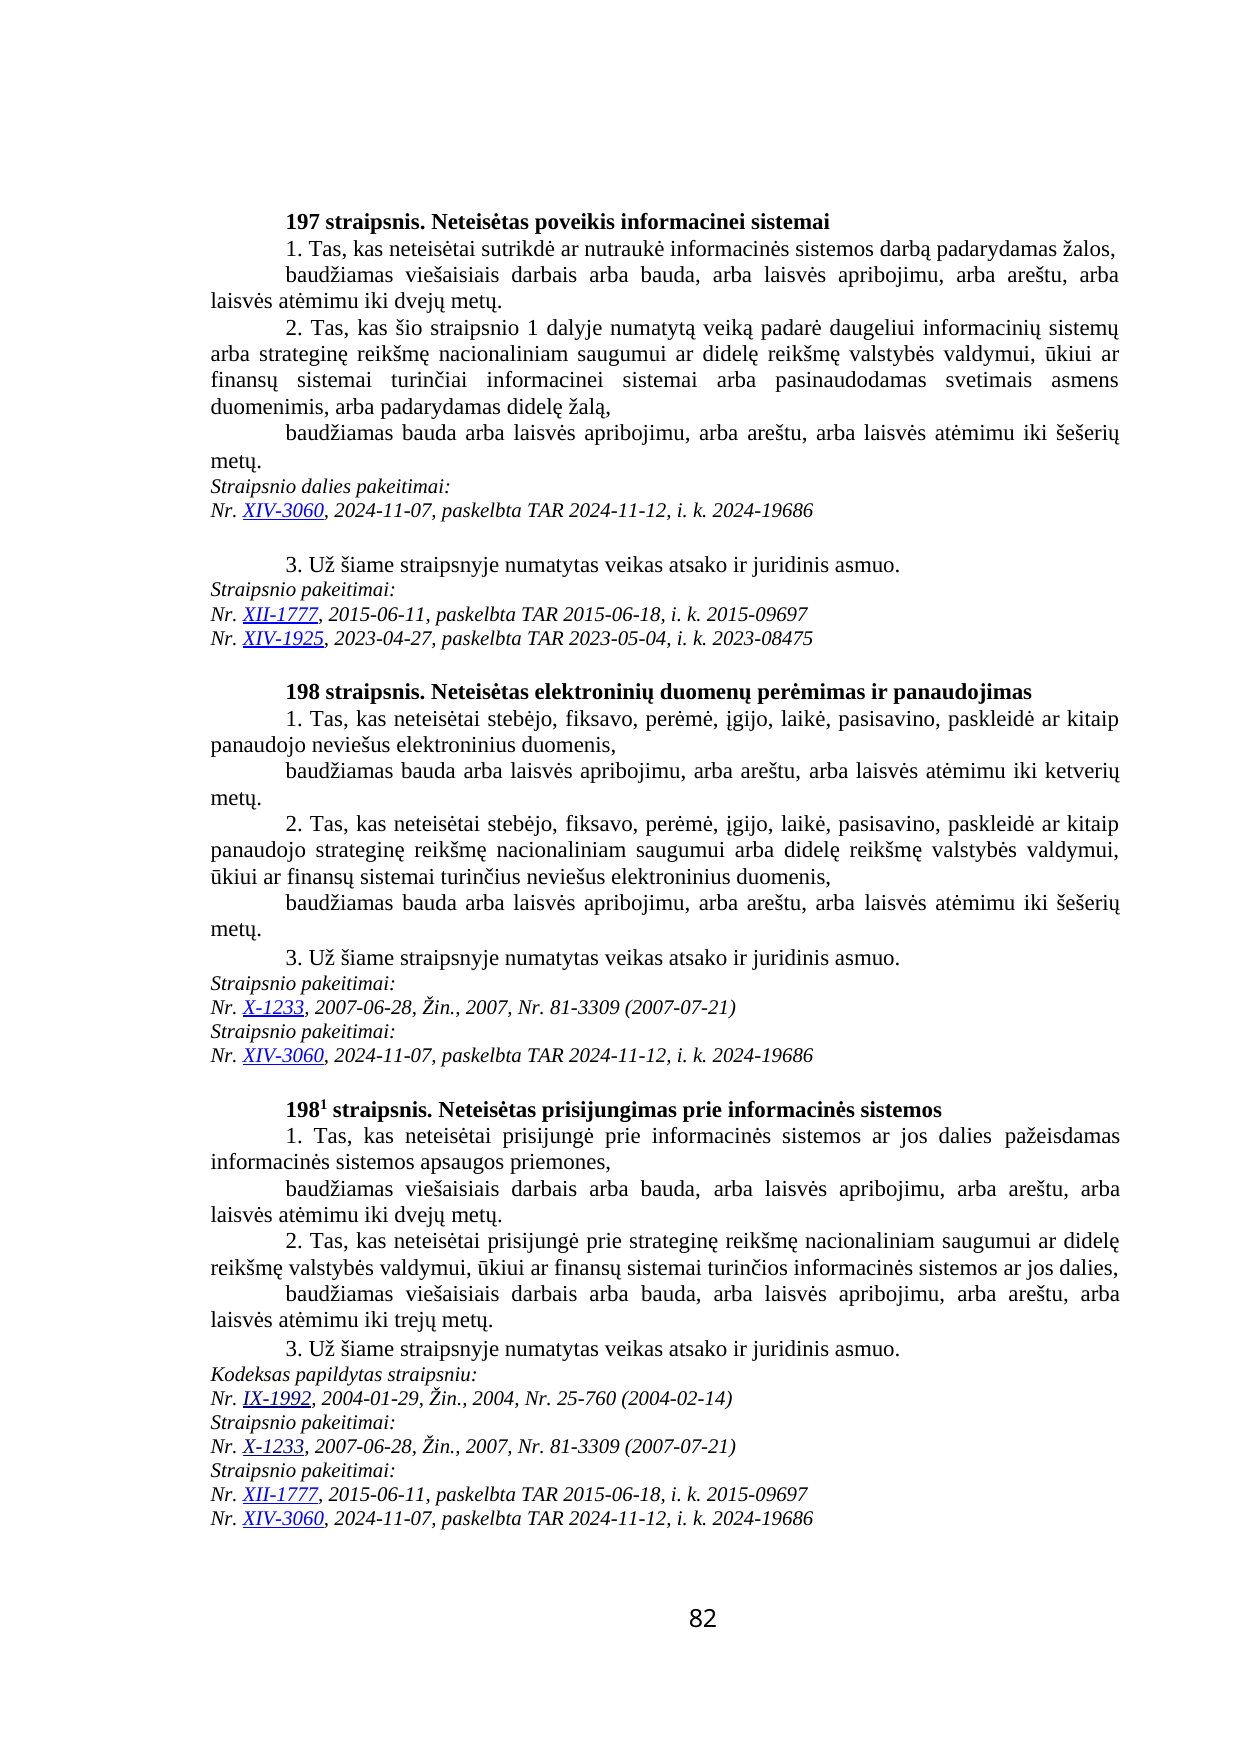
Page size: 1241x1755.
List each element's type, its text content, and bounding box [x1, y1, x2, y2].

text 1. Tas, kas neteisėtai sutrikdė ar nutraukė informacinės sistemos darbą padarydamas žalos, [210, 234, 1120, 261]
text Straipsnio pakeitimai: [210, 971, 1120, 995]
text 197 straipsnis. Neteisėtas poveikis informacinei sistemai [210, 208, 1120, 234]
text Nr. XIV-1925, 2023-04-27, paskelbta TAR 2023-05-04, i. k. 2023-08475 [210, 626, 1120, 649]
text 2. Tas, kas neteisėtai stebėjo, fiksavo, perėmė, įgijo, laikė, pasisavino, paskleidė ar kitaip panaudojo strateginę reikšmę nacionaliniam saugumui arba didelę reikšmę valstybės valdymui, ūkiui ar finansų sistemai turinčius neviešus elektroninius duomenis, [210, 810, 1120, 889]
text Straipsnio pakeitimai: [210, 577, 1120, 601]
text Nr. XIV-3060, 2024-11-07, paskelbta TAR 2024-11-12, i. k. 2024-19686 [210, 1506, 1120, 1530]
text Straipsnio dalies pakeitimai: [210, 474, 1120, 498]
text 1. Tas, kas neteisėtai stebėjo, fiksavo, perėmė, įgijo, laikė, pasisavino, paskleidė ar kitaip panaudojo neviešus elektroninius duomenis, [210, 705, 1120, 757]
text Nr. X-1233, 2007-06-28, Žin., 2007, Nr. 81-3309 (2007-07-21) [210, 995, 1120, 1019]
text Nr. XIV-3060, 2024-11-07, paskelbta TAR 2024-11-12, i. k. 2024-19686 [210, 1043, 1120, 1067]
text Nr. XII-1777, 2015-06-11, paskelbta TAR 2015-06-18, i. k. 2015-09697 [210, 1482, 1120, 1506]
text baudžiamas bauda arba laisvės apribojimu, arba areštu, arba laisvės atėmimu iki šešerių metų. [210, 889, 1120, 942]
text 3. Už šiame straipsnyje numatytas veikas atsako ir juridinis asmuo. [210, 942, 1120, 971]
text Nr. XIV-3060, 2024-11-07, paskelbta TAR 2024-11-12, i. k. 2024-19686 [210, 498, 1120, 522]
text 3. Už šiame straipsnyje numatytas veikas atsako ir juridinis asmuo. [210, 551, 1120, 577]
text baudžiamas viešaisiais darbais arba bauda, arba laisvės apribojimu, arba areštu, arba laisvės atėmimu iki dvejų metų. [210, 1175, 1120, 1227]
text Nr. X-1233, 2007-06-28, Žin., 2007, Nr. 81-3309 (2007-07-21) [210, 1434, 1120, 1458]
text 198 straipsnis. Neteisėtas elektroninių duomenų perėmimas ir panaudojimas [210, 678, 1120, 705]
text Straipsnio pakeitimai: [210, 1458, 1120, 1482]
text Nr. XII-1777, 2015-06-11, paskelbta TAR 2015-06-18, i. k. 2015-09697 [210, 601, 1120, 626]
text 3. Už šiame straipsnyje numatytas veikas atsako ir juridinis asmuo. [210, 1333, 1120, 1362]
text 1. Tas, kas neteisėtai prisijungė prie informacinės sistemos ar jos dalies pažeisdamas informacinės sistemos apsaugos priemones, [210, 1122, 1120, 1175]
text 2. Tas, kas neteisėtai prisijungė prie strateginę reikšmę nacionaliniam saugumui ar didelę reikšmę valstybės valdymui, ūkiui ar finansų sistemai turinčios informacinės sistemos ar jos dalies, [210, 1227, 1120, 1280]
text baudžiamas viešaisiais darbais arba bauda, arba laisvės apribojimu, arba areštu, arba laisvės atėmimu iki trejų metų. [210, 1280, 1120, 1333]
text baudžiamas bauda arba laisvės apribojimu, arba areštu, arba laisvės atėmimu iki ketverių metų. [210, 757, 1120, 810]
text Straipsnio pakeitimai: [210, 1410, 1120, 1434]
text baudžiamas bauda arba laisvės apribojimu, arba areštu, arba laisvės atėmimu iki šešerių metų. [210, 419, 1120, 474]
text Straipsnio pakeitimai: [210, 1019, 1120, 1043]
text Nr. IX-1992, 2004-01-29, Žin., 2004, Nr. 25-760 (2004-02-14) [210, 1386, 1120, 1410]
text Kodeksas papildytas straipsniu: [210, 1362, 1120, 1386]
text 2. Tas, kas šio straipsnio 1 dalyje numatytą veiką padarė daugeliui informacinių sistemų arba strateginę reikšmę nacionaliniam saugumui ar didelę reikšmę valstybės valdymui, ūkiui ar finansų sistemai turinčiai informacinei sistemai arba pasinaudodamas svetimais asmens duomenimis, arba padarydamas didelę žalą, [210, 314, 1120, 419]
text baudžiamas viešaisiais darbais arba bauda, arba laisvės apribojimu, arba areštu, arba laisvės atėmimu iki dvejų metų. [210, 261, 1120, 314]
text 1981 straipsnis. Neteisėtas prisijungimas prie informacinės sistemos [210, 1096, 1120, 1122]
